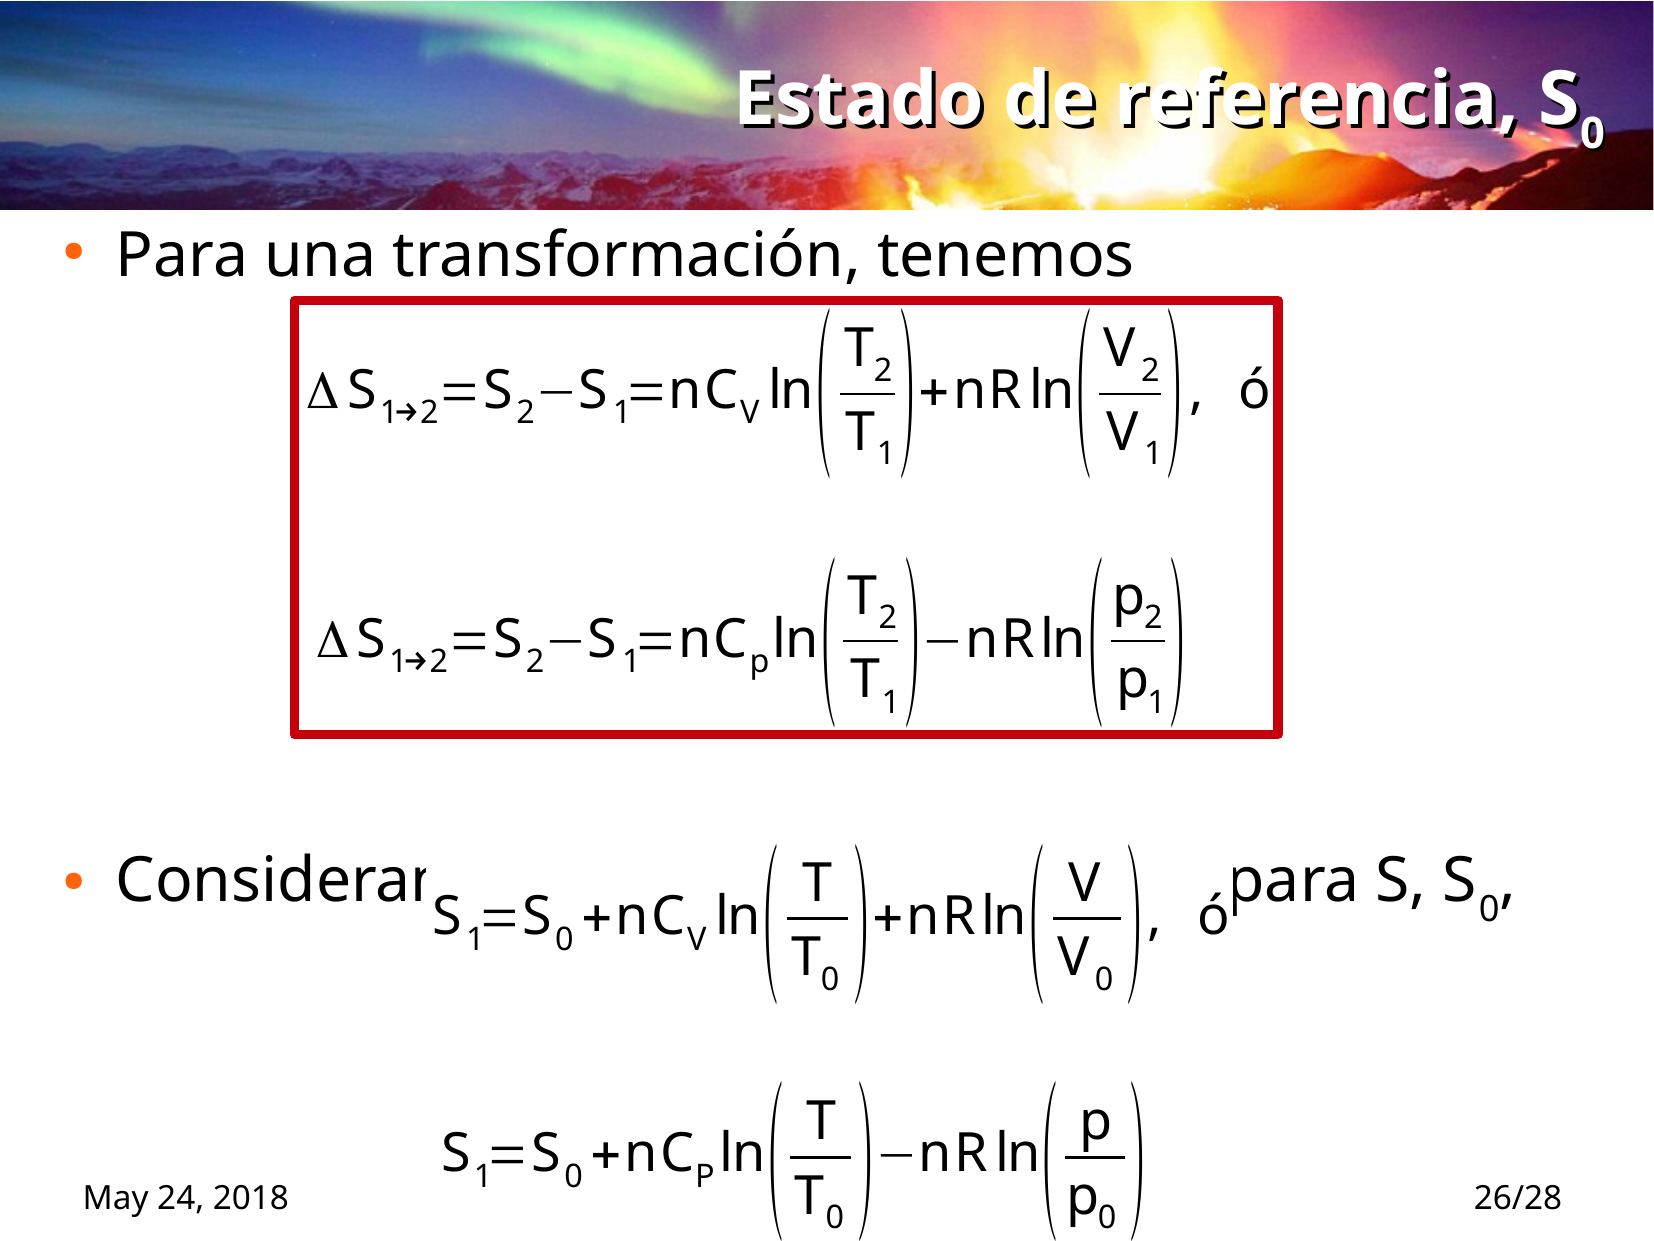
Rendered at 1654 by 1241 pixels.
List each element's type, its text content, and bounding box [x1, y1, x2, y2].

title Estado de referencia, S0 [45, 15, 1606, 191]
chart [425, 840, 1234, 1241]
list Para una transformación, tenemos Considerando el estado de referencia para S, S0, [45, 210, 1606, 1156]
chart [299, 305, 1274, 730]
picture [0, 1, 1654, 210]
